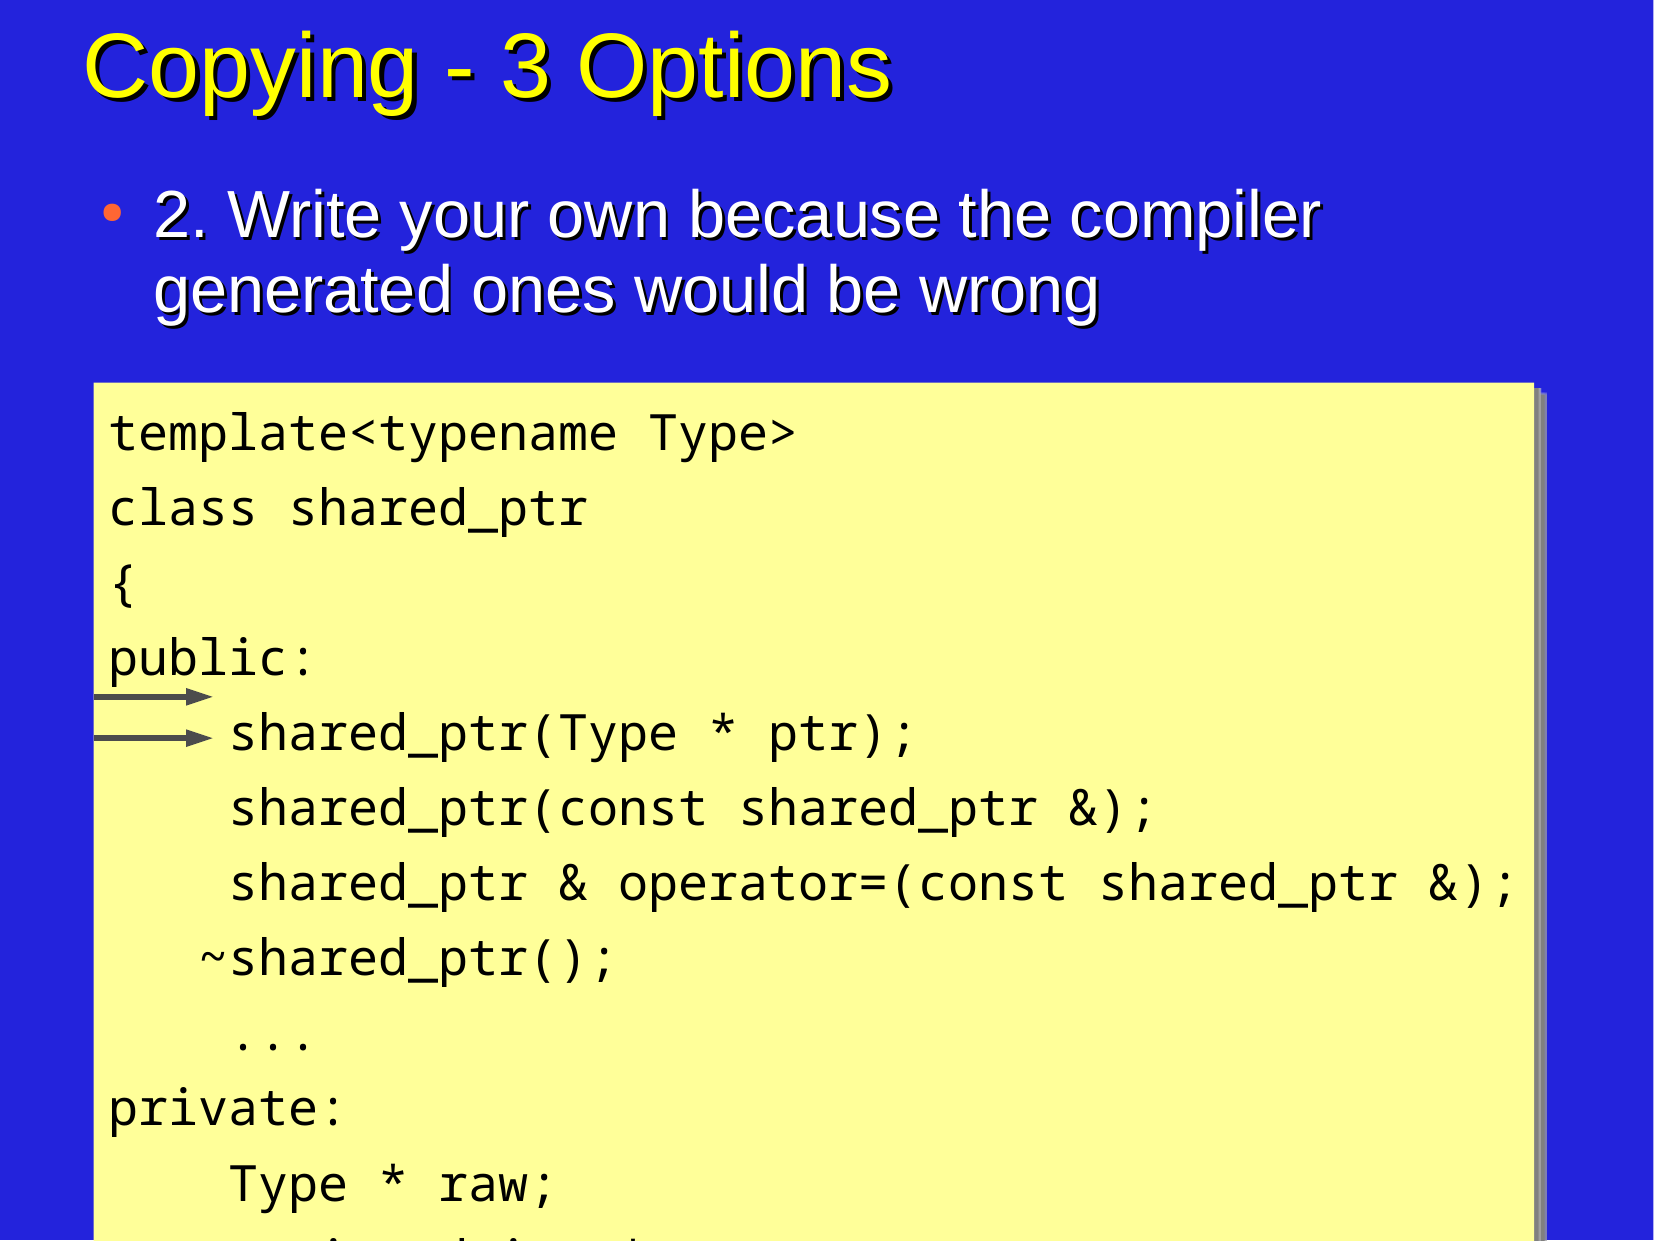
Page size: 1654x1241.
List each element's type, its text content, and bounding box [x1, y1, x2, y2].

list 2. Write your own because the compiler generated ones would be wrong [82, 177, 1571, 1182]
title Copying - 3 Options [82, 2, 1571, 130]
text_box template<typename Type> class shared_ptr { public: shared_ptr(Type * ptr); shared_ptr(const shared_ptr &); shared_ptr & operator=(const shared_ptr &); ~shared_ptr(); ... private: Type * raw; unsigned int * count; }; [93, 382, 1535, 1241]
